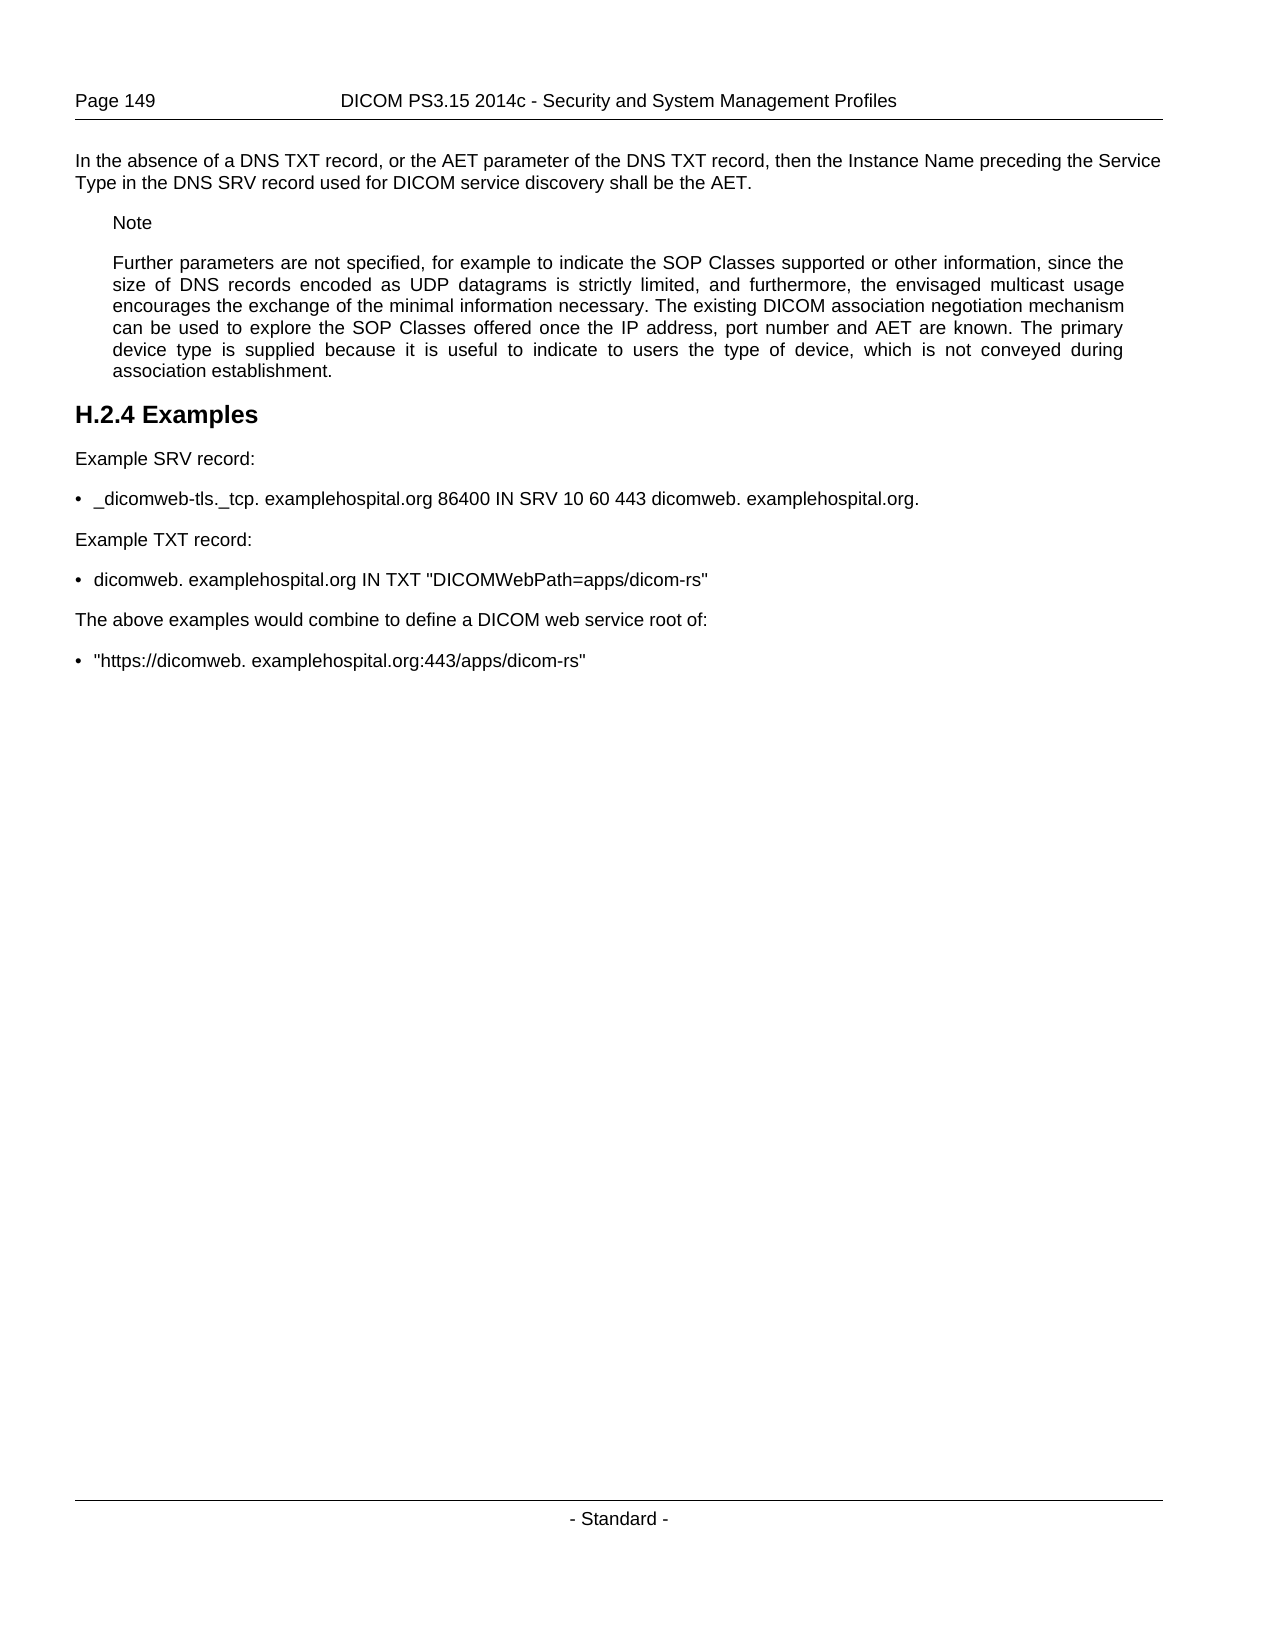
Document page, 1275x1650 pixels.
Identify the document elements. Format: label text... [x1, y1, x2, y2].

text The above examples would combine to define a DICOM web service root of: [75, 609, 1162, 631]
text Note [112, 212, 1125, 233]
text Example SRV record: [75, 448, 1162, 469]
text In the absence of a DNS TXT record, or the AET parameter of the DNS TXT record, then the Instance Name preceding the Service Type in the DNS SRV record used for DICOM service discovery shall be the AET. [75, 150, 1162, 193]
text H.2.4 Examples [75, 400, 1162, 429]
list _dicomweb-tls._tcp. examplehospital.org 86400 IN SRV 10 60 443 dicomweb. examplehospital.org. [75, 488, 1162, 510]
text Further parameters are not specified, for example to indicate the SOP Classes supported or other information, since the size of DNS records encoded as UDP datagrams is strictly limited, and furthermore, the envisaged multicast usage encourages the exchange of the minimal information necessary. The existing DICOM association negotiation mechanism can be used to explore the SOP Classes offered once the IP address, port number and AET are known. The primary device type is supplied because it is useful to indicate to users the type of device, which is not conveyed during association establishment. [112, 252, 1125, 382]
list dicomweb. examplehospital.org IN TXT "DICOMWebPath=apps/dicom-rs" [75, 569, 1162, 590]
list "https://dicomweb. examplehospital.org:443/apps/dicom-rs" [75, 649, 1162, 671]
text Example TXT record: [75, 528, 1162, 550]
